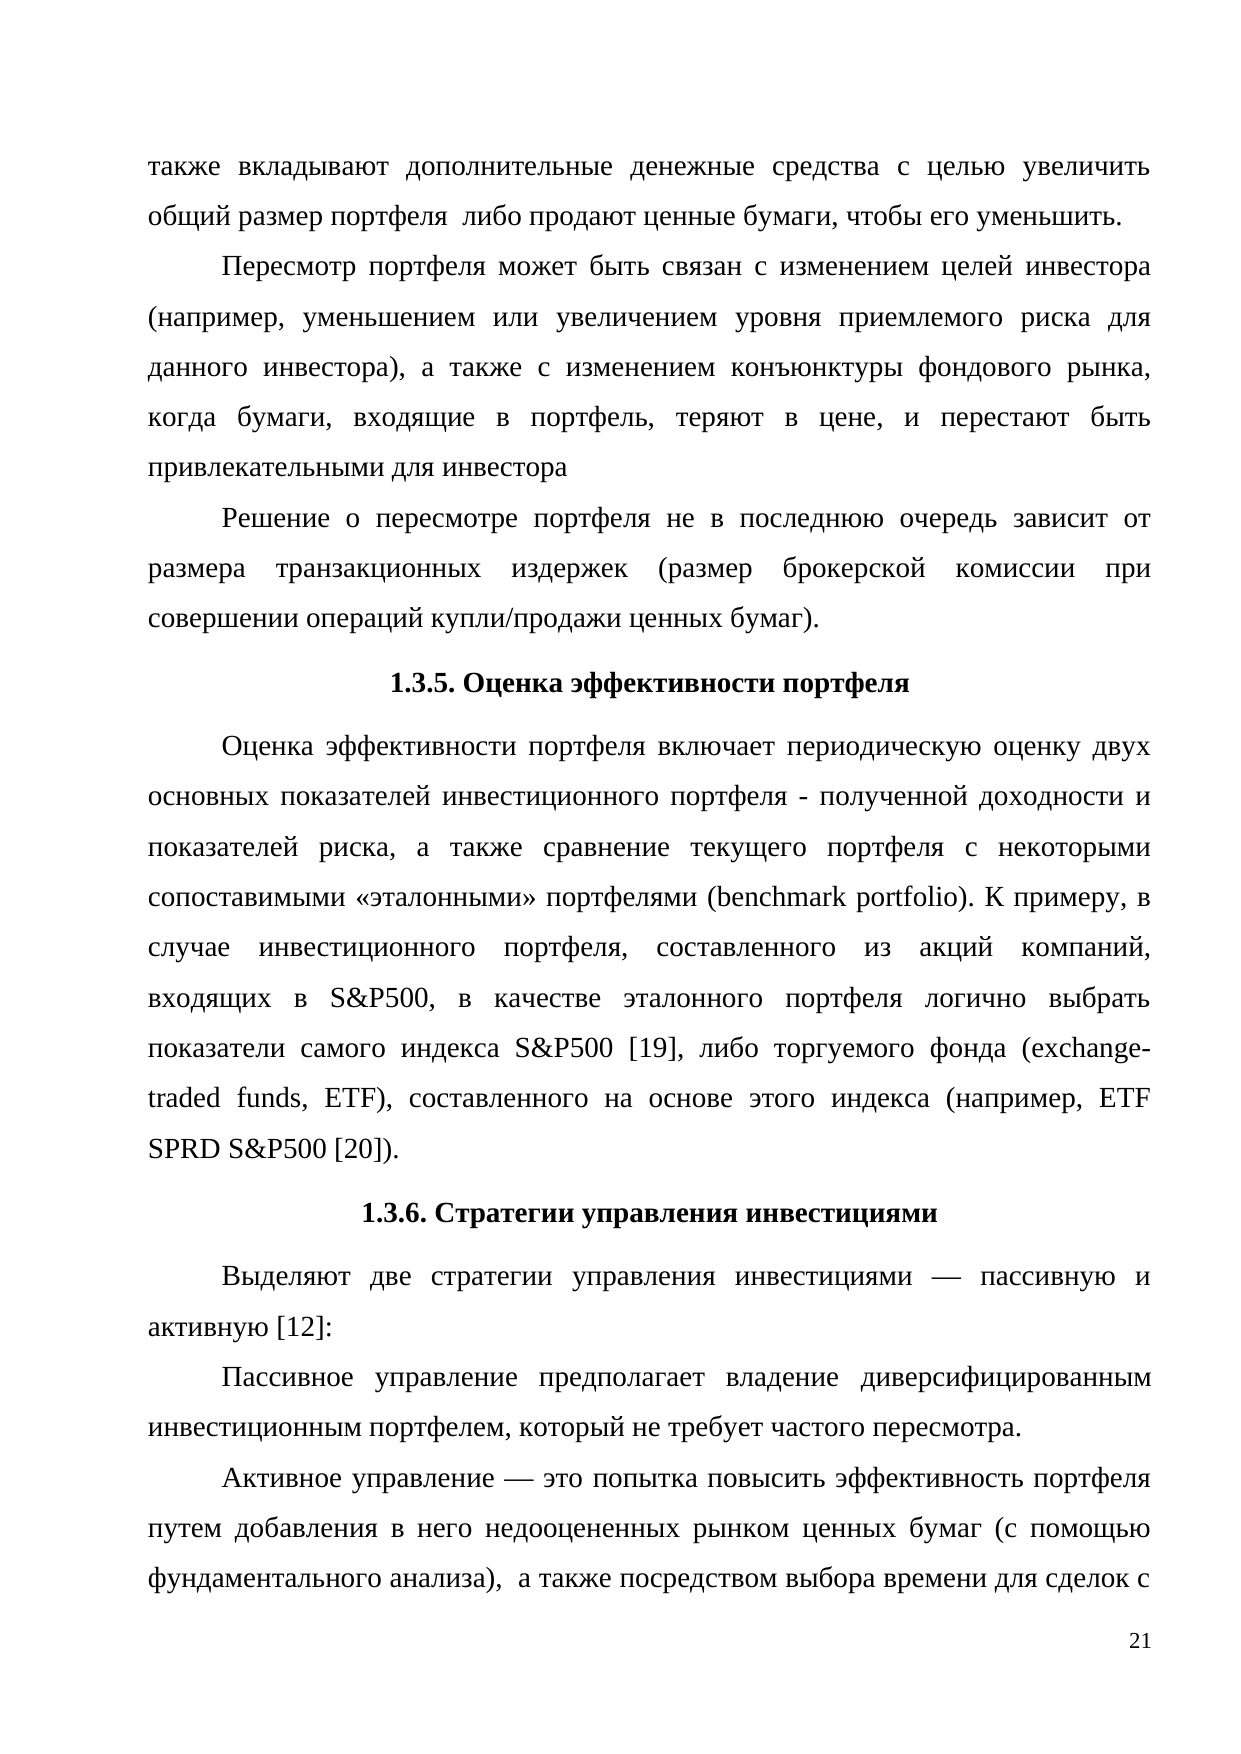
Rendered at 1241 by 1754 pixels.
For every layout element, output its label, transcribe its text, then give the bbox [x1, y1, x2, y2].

text Пассивное управление предполагает владение диверсифицированным инвестиционным портфелем, который не требует частого пересмотра. [148, 1359, 1152, 1443]
text Пересмотр портфеля может быть связан с изменением целей инвестора (например, уменьшением или увеличением уровня приемлемого риска для данного инвестора), а также с изменением конъюнктуры фондового рынка, когда бумаги, входящие в портфель, теряют в цене, и перестают быть привлекательными для инвестора [148, 248, 1152, 483]
text также вкладывают дополнительные денежные средства с целью увеличить общий размер портфеля либо продают ценные бумаги, чтобы его уменьшить. [148, 148, 1152, 232]
text Выделяют две стратегии управления инвестициями — пассивную и активную [12]: [148, 1258, 1152, 1342]
text Решение о пересмотре портфеля не в последнюю очередь зависит от размера транзакционных издержек (размер брокерской комиссии при совершении операций купли/продажи ценных бумаг). [148, 500, 1152, 634]
text Активное управление — это попытка повысить эффективность портфеля путем добавления в него недооцененных рынком ценных бумаг (с помощью фундаментального анализа), а также посредством выбора времени для сделок с [148, 1460, 1152, 1594]
text Оценка эффективности портфеля включает периодическую оценку двух основных показателей инвестиционного портфеля - полученной доходности и показателей риска, а также сравнение текущего портфеля с некоторыми сопоставимыми «эталонными» портфелями (benchmark portfolio). К примеру, в случае инвестиционного портфеля, составленного из акций компаний, входящих в S&P500, в качестве эталонного портфеля логично выбрать показатели самого индекса S&P500 [19], либо торгуемого фонда (exchange-traded funds, ETF), составленного на основе этого индекса (например, ETF SPRD S&P500 [20]). [148, 728, 1152, 1164]
subtitle 1.3.6. Стратегии управления инвестициями [148, 1196, 1152, 1229]
subtitle 1.3.5. Оценка эффективности портфеля [148, 665, 1152, 699]
